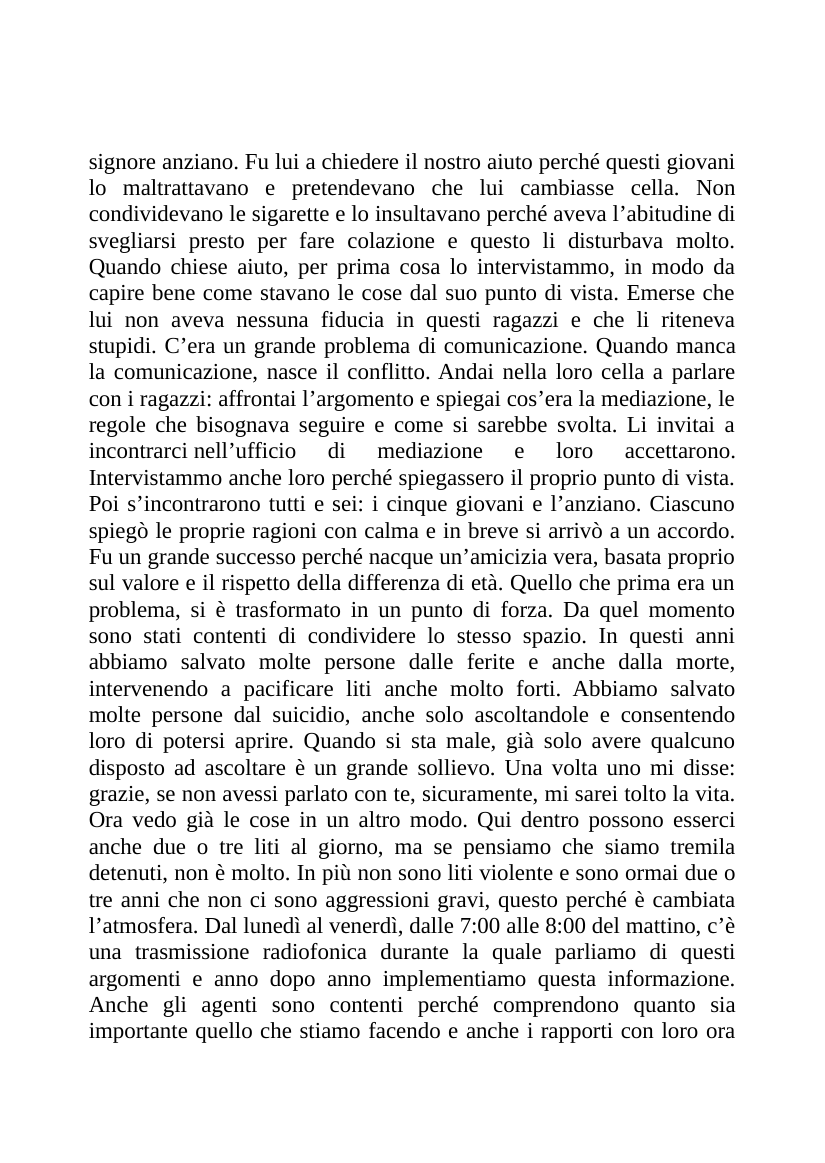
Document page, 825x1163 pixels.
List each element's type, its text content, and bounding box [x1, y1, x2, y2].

text signore anziano. Fu lui a chiedere il nostro aiuto perché questi giovani lo maltrattavano e pretendevano che lui cambiasse cella. Non condividevano le sigarette e lo insultavano perché aveva l’abitudine di svegliarsi presto per fare colazione e questo li disturbava molto. Quando chiese aiuto, per prima cosa lo intervistammo, in modo da capire bene come stavano le cose dal suo punto di vista. Emerse che lui non aveva nessuna fiducia in questi ragazzi e che li riteneva stupidi. C’era un grande problema di comunicazione. Quando manca la comunicazione, nasce il conflitto. Andai nella loro cella a parlare con i ragazzi: affrontai l’argomento e spiegai cos’era la mediazione, le regole che bisognava seguire e come si sarebbe svolta. Li invitai a incontrarci nell’ufficio di mediazione e loro accettarono. Intervistammo anche loro perché spiegassero il proprio punto di vista. Poi s’incontrarono tutti e sei: i cinque giovani e l’anziano. Ciascuno spiegò le proprie ragioni con calma e in breve si arrivò a un accordo. Fu un grande successo perché nacque un’amicizia vera, basata proprio sul valore e il rispetto della differenza di età. Quello che prima era un problema, si è trasformato in un punto di forza. Da quel momento sono stati contenti di condividere lo stesso spazio. In questi anni abbiamo salvato molte persone dalle ferite e anche dalla morte, intervenendo a pacificare liti anche molto forti. Abbiamo salvato molte persone dal suicidio, anche solo ascoltandole e consentendo loro di potersi aprire. Quando si sta male, già solo avere qualcuno disposto ad ascoltare è un grande sollievo. Una volta uno mi disse: grazie, se non avessi parlato con te, sicuramente, mi sarei tolto la vita. Ora vedo già le cose in un altro modo. Qui dentro possono esserci anche due o tre liti al giorno, ma se pensiamo che siamo tremila detenuti, non è molto. In più non sono liti violente e sono ormai due o tre anni che non ci sono aggressioni gravi, questo perché è cambiata l’atmosfera. Dal lunedì al venerdì, dalle 7:00 alle 8:00 del mattino, c’è una trasmissione radiofonica durante la quale parliamo di questi argomenti e anno dopo anno implementiamo questa informazione. Anche gli agenti sono contenti perché comprendono quanto sia importante quello che stiamo facendo e anche i rapporti con loro ora [88, 148, 736, 1044]
